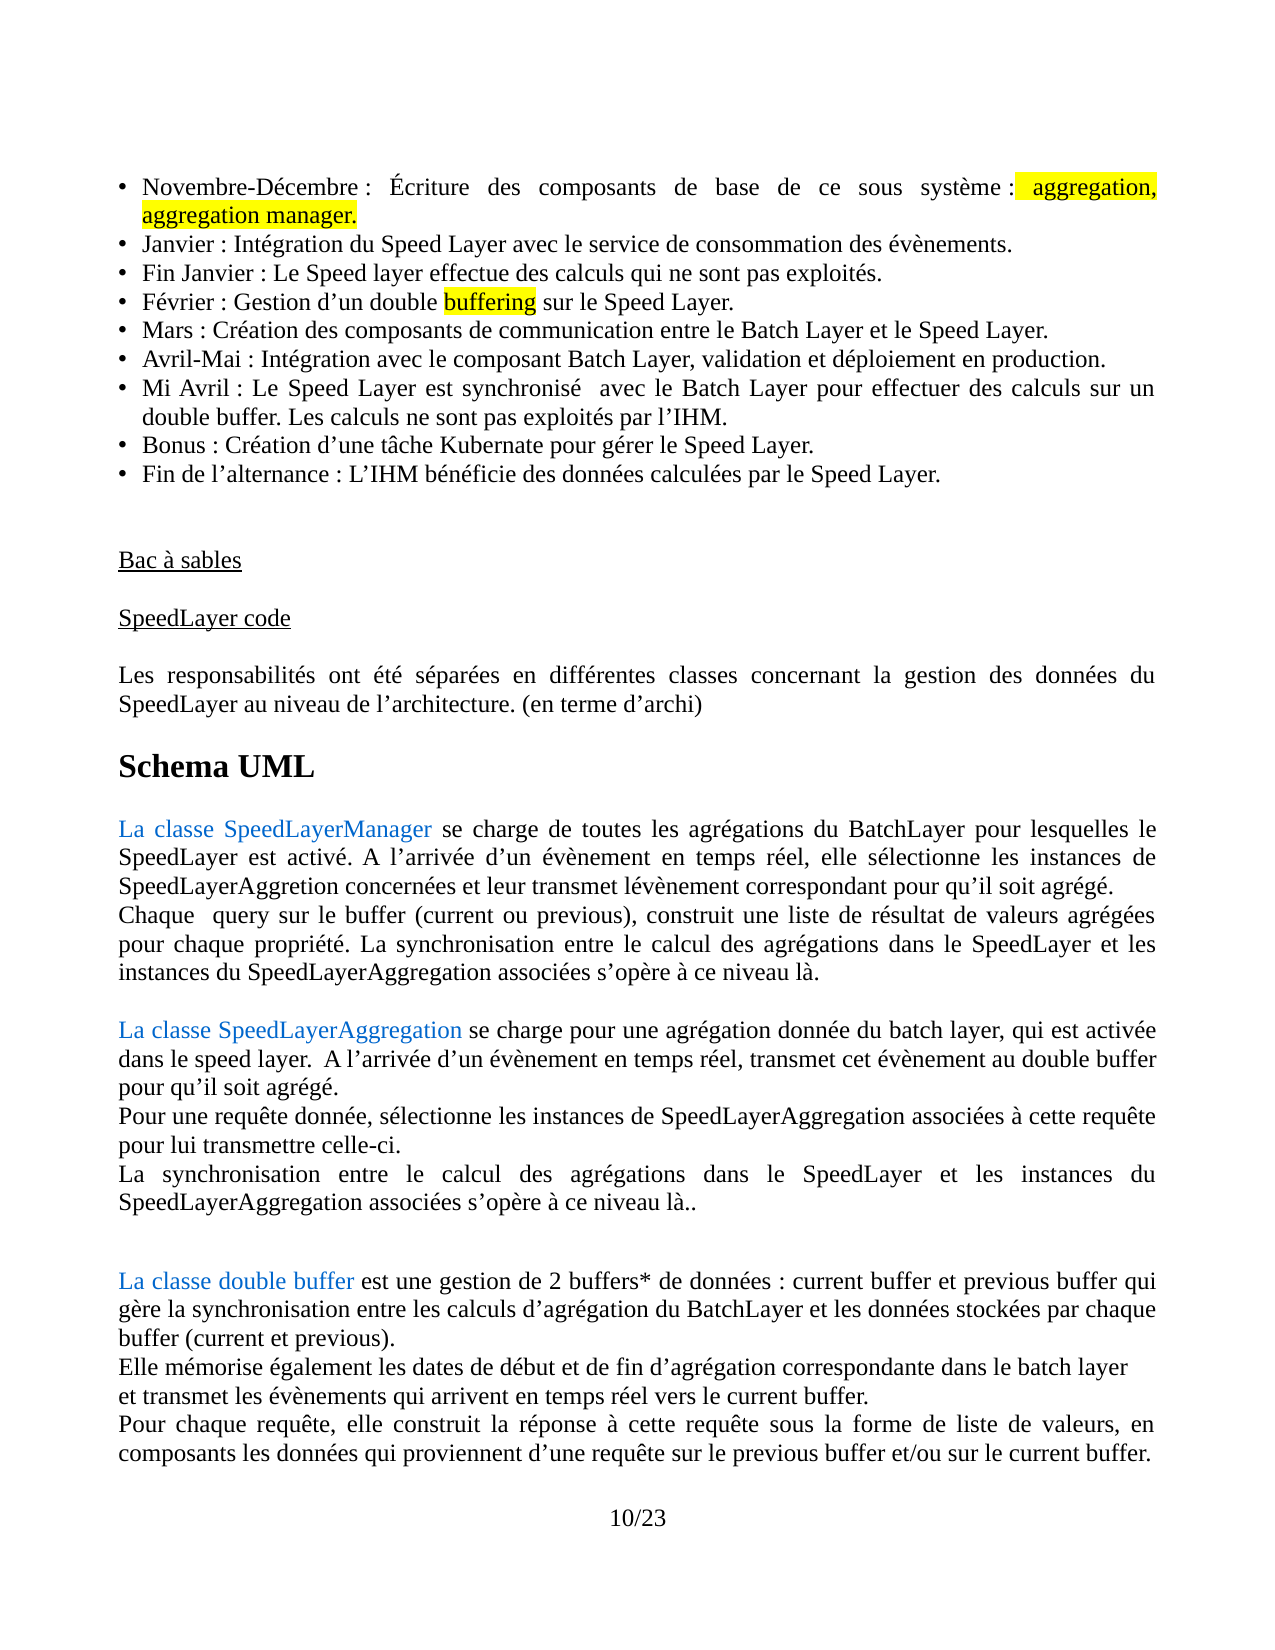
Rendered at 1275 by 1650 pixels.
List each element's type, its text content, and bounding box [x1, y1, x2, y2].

list Mi Avril : Le Speed Layer est synchronisé avec le Batch Layer pour effectuer des calculs sur un double buffer. Les calculs ne sont pas exploités par l’IHM. [118, 373, 1157, 430]
list La synchronisation entre le calcul des agrégations dans le SpeedLayer et les instances du SpeedLayerAggregation associées s’opère à ce niveau là.. [118, 1159, 1157, 1216]
text La classe double buffer est une gestion de 2 buffers* de données : current buffer et previous buffer qui gère la synchronisation entre les calculs d’agrégation du BatchLayer et les données stockées par chaque buffer (current et previous). [118, 1266, 1157, 1352]
list Avril-Mai : Intégration avec le composant Batch Layer, validation et déploiement en production. [118, 344, 1157, 373]
list Pour une requête donnée, sélectionne les instances de SpeedLayerAggregation associées à cette requête pour lui transmettre celle-ci. [118, 1101, 1157, 1159]
list Mars : Création des composants de communication entre le Batch Layer et le Speed Layer. [118, 315, 1157, 344]
list et transmet les évènements qui arrivent en temps réel vers le current buffer. [118, 1381, 1157, 1409]
list Novembre-Décembre : Écriture des composants de base de ce sous système : aggregation, aggregation manager. [118, 172, 1157, 229]
text Bac à sables [118, 545, 1157, 574]
text Les responsabilités ont été séparées en différentes classes concernant la gestion des données du SpeedLayer au niveau de l’architecture. (en terme d’archi) [118, 660, 1157, 718]
text Schema UML [118, 747, 1157, 785]
text La classe SpeedLayerAggregation se charge pour une agrégation donnée du batch layer, qui est activée dans le speed layer. A l’arrivée d’un évènement en temps réel, transmet cet évènement au double buffer pour qu’il soit agrégé. [118, 1015, 1157, 1101]
text SpeedLayer code [118, 603, 1157, 632]
list Fin Janvier : Le Speed layer effectue des calculs qui ne sont pas exploités. [118, 258, 1157, 287]
list Février : Gestion d’un double buffering sur le Speed Layer. [118, 287, 1157, 315]
text Chaque query sur le buffer (current ou previous), construit une liste de résultat de valeurs agrégées pour chaque propriété. La synchronisation entre le calcul des agrégations dans le SpeedLayer et les instances du SpeedLayerAggregation associées s’opère à ce niveau là. [118, 900, 1157, 986]
list Pour chaque requête, elle construit la réponse à cette requête sous la forme de liste de valeurs, en composants les données qui proviennent d’une requête sur le previous buffer et/ou sur le current buffer. [118, 1409, 1157, 1467]
text La classe SpeedLayerManager se charge de toutes les agrégations du BatchLayer pour lesquelles le SpeedLayer est activé. A l’arrivée d’un évènement en temps réel, elle sélectionne les instances de SpeedLayerAggretion concernées et leur transmet lévènement correspondant pour qu’il soit agrégé. [118, 814, 1157, 900]
list Bonus : Création d’une tâche Kubernate pour gérer le Speed Layer. [118, 430, 1157, 459]
list Elle mémorise également les dates de début et de fin d’agrégation correspondante dans le batch layer [118, 1352, 1157, 1381]
list Janvier : Intégration du Speed Layer avec le service de consommation des évènements. [118, 229, 1157, 258]
list Fin de l’alternance : L’IHM bénéficie des données calculées par le Speed Layer. [118, 459, 1157, 488]
